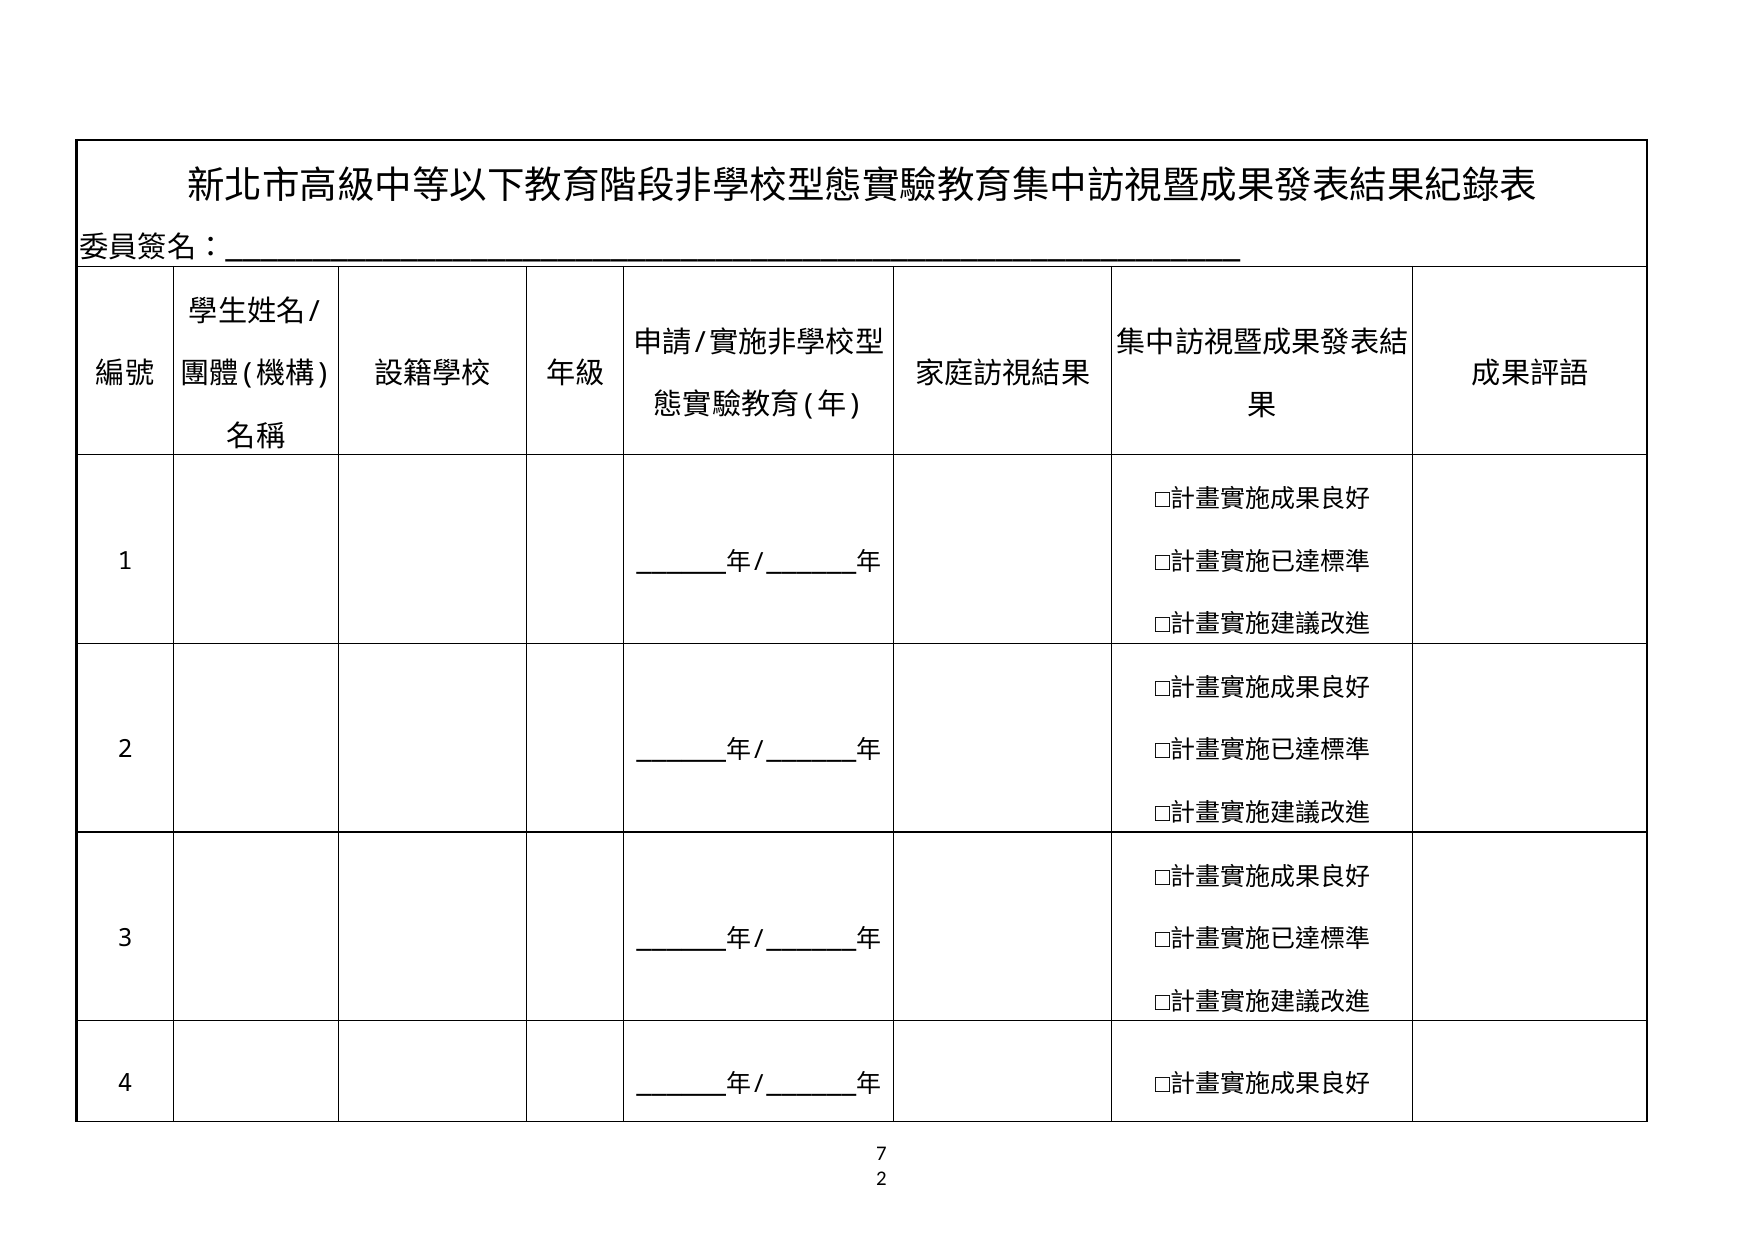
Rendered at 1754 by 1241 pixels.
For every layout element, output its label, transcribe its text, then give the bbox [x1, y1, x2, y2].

table_cell [174, 644, 338, 831]
table_cell [1413, 833, 1646, 1020]
table_cell [527, 1021, 623, 1121]
table_cell [339, 644, 526, 831]
table_cell [527, 833, 623, 1020]
table_cell 學生姓名/ 團體(機構)名稱 [174, 267, 338, 454]
table_cell □計畫實施成果良好 □計畫實施已達標準 □計畫實施建議改進 [1112, 833, 1412, 1020]
table_cell ______年/______年 [624, 644, 893, 831]
table_cell 1 [78, 455, 173, 643]
table_cell [527, 644, 623, 831]
table_cell 2 [78, 644, 173, 831]
table_cell 申請/實施非學校型態實驗教育(年) [624, 267, 893, 454]
table_cell [894, 833, 1111, 1020]
table_cell 集中訪視暨成果發表結果 [1112, 267, 1412, 454]
table_cell □計畫實施成果良好 [1112, 1021, 1412, 1121]
table_cell 委員簽名：__________________________________________________________ [78, 203, 1413, 266]
table_cell [1413, 1021, 1646, 1121]
table_cell [174, 833, 338, 1020]
table_cell 編號 [78, 267, 173, 454]
table_cell [339, 1021, 526, 1121]
table_cell ______年/______年 [624, 455, 893, 643]
table_cell 成果評語 [1413, 267, 1646, 454]
table_cell [1413, 203, 1646, 266]
table_cell [174, 1021, 338, 1121]
table_cell 設籍學校 [339, 267, 526, 454]
table_cell [894, 455, 1111, 643]
table_cell [1413, 644, 1646, 831]
table_cell 家庭訪視結果 [894, 267, 1111, 454]
table_cell □計畫實施成果良好 □計畫實施已達標準 □計畫實施建議改進 [1112, 455, 1412, 643]
table_cell 3 [78, 833, 173, 1020]
table_cell [527, 455, 623, 643]
table_cell [894, 1021, 1111, 1121]
table_cell □計畫實施成果良好 □計畫實施已達標準 □計畫實施建議改進 [1112, 644, 1412, 831]
table_cell [894, 644, 1111, 831]
table_cell 4 [78, 1021, 173, 1121]
table_cell ______年/______年 [624, 1021, 893, 1121]
table_cell 年級 [527, 267, 623, 454]
table_cell [339, 833, 526, 1020]
table_cell [339, 455, 526, 643]
table_cell [1413, 455, 1646, 643]
table_cell ______年/______年 [624, 833, 893, 1020]
table_cell [174, 455, 338, 643]
table_header 新北市高級中等以下教育階段非學校型態實驗教育集中訪視暨成果發表結果紀錄表 [78, 141, 1646, 203]
